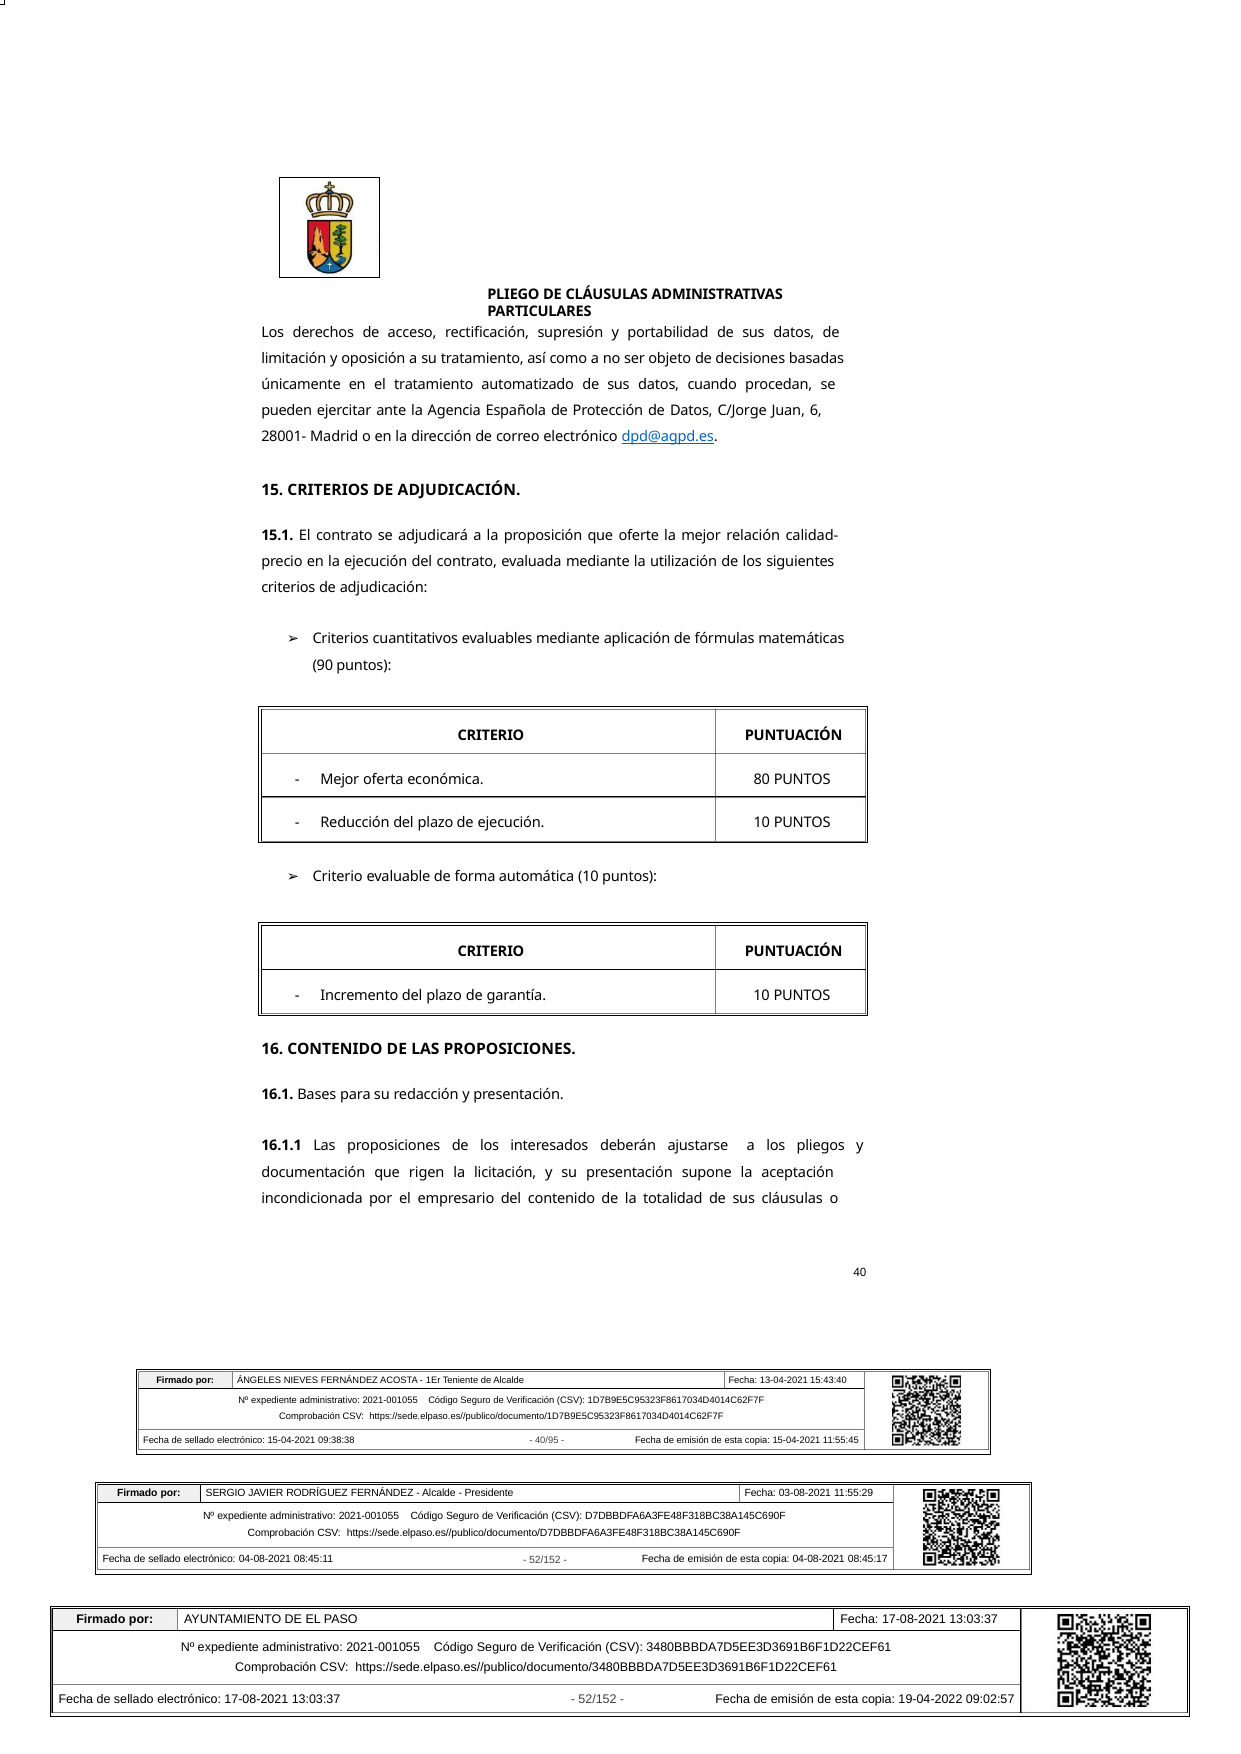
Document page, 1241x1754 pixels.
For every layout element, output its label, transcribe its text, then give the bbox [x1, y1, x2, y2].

text Firmado por: [156, 1375, 228, 1385]
text criterios de adjudicación: [261, 579, 890, 596]
text - [294, 987, 320, 1004]
text Fecha: 03-08-2021 11:55:29 [744, 1488, 893, 1499]
text Criterios cuantitativos evaluables mediante aplicación de fórmulas matemáticas [312, 630, 891, 647]
text Fecha: 17-08-2021 13:03:37 [840, 1612, 1021, 1626]
text Fecha: 13-04-2021 15:43:40 [728, 1375, 864, 1385]
text AYUNTAMIENTO DE EL PASO [184, 1612, 386, 1626]
picture [51, 1607, 1189, 1716]
text Criterio evaluable de forma automática (10 puntos): [312, 867, 698, 884]
text 1 [261, 480, 270, 499]
text PUNTUACIÓN [744, 726, 857, 743]
text Los derechos de acceso, rectificación, supresión y portabilidad de sus datos, de [261, 324, 890, 341]
text PUNTUACIÓN [744, 942, 857, 960]
text 6.1. Bases para su redacción y presentación. [269, 1085, 602, 1102]
text Reducción del plazo de ejecución. [320, 814, 588, 831]
text Fecha de emisión de esta copia: 19-04-2022 09:02:57 [715, 1692, 1039, 1706]
text Nº expediente administrativo: 2021-001055 Código Seguro de Verificación (CSV): 3480BBBDA7D5EE3D3691B6F1D22CEF61 [181, 1640, 917, 1654]
text Fecha de emisión de esta copia: 15-04-2021 11:55:45 [635, 1435, 884, 1445]
text PLIEGO DE CLÁUSULAS ADMINISTRATIVAS PARTICULARES [487, 286, 890, 320]
text Firmado por: [117, 1488, 196, 1499]
text 8001- Madrid o en la dirección de correo electrónico dpd@agpd.es. [269, 428, 766, 445]
text Nº expediente administrativo: 2021-001055 Código Seguro de Verificación (CSV): D7DBBDFA6A3FE48F318BC38A145C690F [203, 1510, 812, 1522]
text 2 [261, 428, 269, 445]
text Incremento del plazo de garantía. [320, 987, 582, 1004]
text - 52/152 - [523, 1554, 582, 1565]
text (90 puntos): [312, 657, 891, 673]
text a los pliegos y [746, 1137, 887, 1154]
picture [137, 1370, 990, 1454]
text Nº expediente administrativo: 2021-001055 Código Seguro de Verificación (CSV): 1D7B9E5C95323F8617034D4014C62F7F [238, 1396, 788, 1406]
text únicamente en el tratamiento automatizado de sus datos, cuando procedan, se [261, 376, 890, 393]
text documentación que rigen la licitación, y su presentación supone la aceptación [261, 1164, 890, 1181]
text 80 PUNTOS [753, 771, 857, 787]
text precio en la ejecución del contrato, evaluada mediante la utilización de los siguientes [261, 552, 890, 569]
text CRITERIO [457, 942, 540, 960]
text CRITERIO [457, 726, 543, 743]
text 5. CRITERIOS DE ADJUDICACIÓN. [270, 480, 540, 499]
picture [96, 1483, 1031, 1574]
text - 52/152 - [571, 1693, 643, 1707]
picture [280, 178, 379, 277]
picture [259, 923, 867, 1015]
text 1 [261, 526, 269, 543]
text - 40/95 - [529, 1435, 578, 1446]
text ➢ [287, 868, 312, 884]
text Fecha de sellado electrónico: 04-08-2021 08:45:11 [102, 1553, 359, 1565]
text Comprobación CSV: https://sede.elpaso.es//publico/documento/D7DBBDFA6A3FE48F318BC38A145C690F [247, 1527, 812, 1539]
text Comprobación CSV: https://sede.elpaso.es//publico/documento/3480BBBDA7D5EE3D3691B6F1D22CEF61 [235, 1661, 917, 1674]
text SERGIO JAVIER RODRÍGUEZ FERNÁNDEZ - Alcalde - Presidente [205, 1488, 540, 1499]
text ➢ [287, 631, 312, 647]
text 10 PUNTOS [753, 987, 848, 1004]
text Fecha de emisión de esta copia: 04-08-2021 08:45:17 [642, 1553, 912, 1565]
text 10 PUNTOS [753, 814, 857, 831]
text ÁNGELES NIEVES FERNÁNDEZ ACOSTA - 1Er Teniente de Alcalde [237, 1375, 552, 1385]
text 6.1.1 Las proposiciones de los interesados deberán ajustarse [269, 1137, 746, 1154]
text 5.1. El contrato se adjudicará a la proposición que oferte la mejor relación calidad- [269, 526, 891, 543]
text limitación y oposición a su tratamiento, así como a no ser objeto de decisiones basadas [261, 350, 890, 367]
text - [294, 771, 321, 787]
picture [259, 707, 867, 842]
text Comprobación CSV: https://sede.elpaso.es//publico/documento/1D7B9E5C95323F8617034D4014C62F7F [279, 1411, 788, 1421]
text 1 [261, 1137, 269, 1154]
text 40 [853, 1266, 883, 1279]
text Fecha de sellado electrónico: 17-08-2021 13:03:37 [58, 1692, 365, 1706]
text 1 [261, 1085, 269, 1102]
text Firmado por: [76, 1612, 172, 1626]
text - [294, 814, 320, 831]
text incondicionada por el empresario del contenido de la totalidad de sus cláusulas o [261, 1190, 890, 1207]
text pueden ejercitar ante la Agencia Española de Protección de Datos, C/Jorge Juan, 6, [261, 402, 890, 419]
text Fecha de sellado electrónico: 15-04-2021 09:38:38 [143, 1435, 379, 1445]
text 1 [261, 1039, 270, 1058]
text Mejor oferta económica. [321, 771, 543, 787]
text 6. CONTENIDO DE LAS PROPOSICIONES. [270, 1039, 590, 1058]
